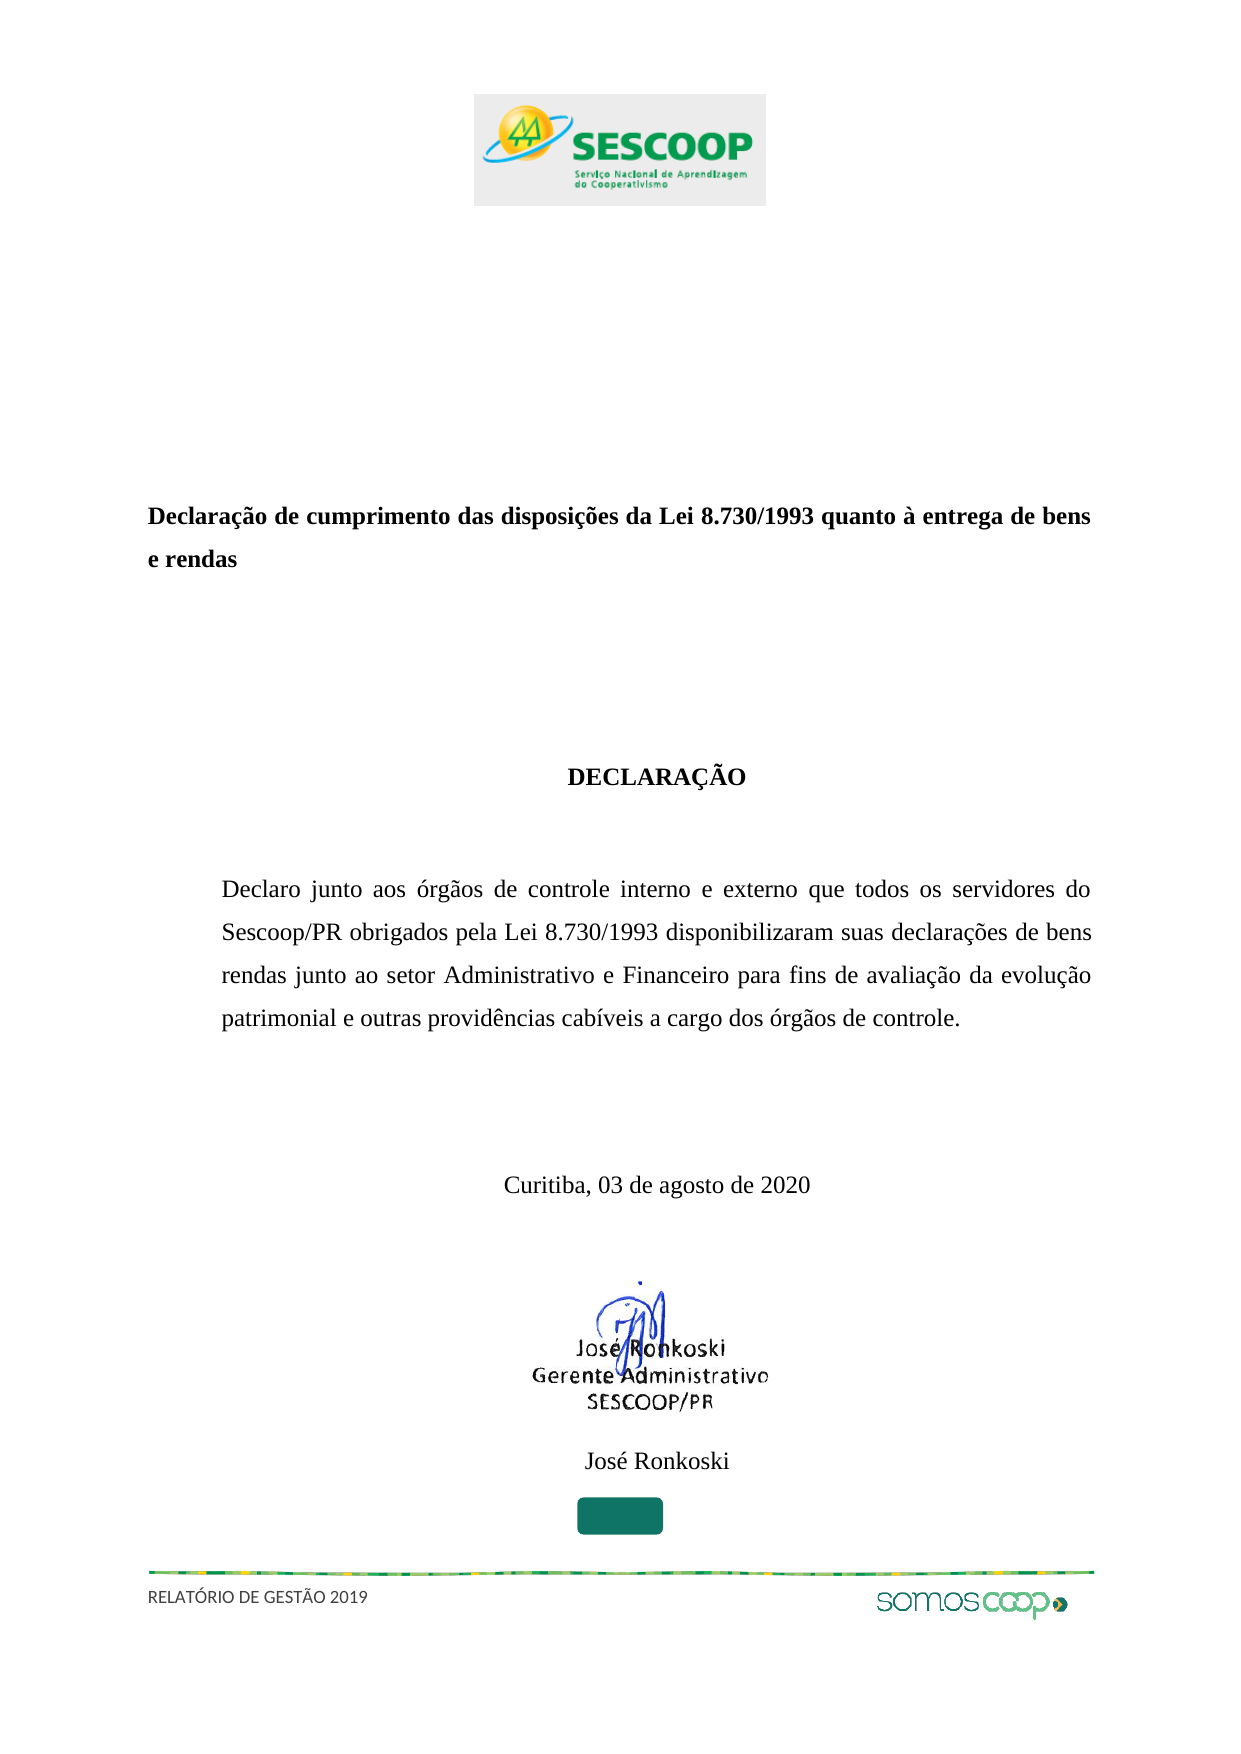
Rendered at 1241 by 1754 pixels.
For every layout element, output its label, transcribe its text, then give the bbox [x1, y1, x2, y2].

list Declaro junto aos órgãos de controle interno e externo que todos os servidores do Sescoop/PR obrigados pela Lei 8.730/1993 disponibilizaram suas declarações de bens rendas junto ao setor Administrativo e Financeiro para fins de avaliação da evolução patrimonial e outras providências cabíveis a cargo dos órgãos de controle. [221, 874, 1092, 1032]
list Curitiba, 03 de agosto de 2020 [221, 1170, 1092, 1199]
list José Ronkoski [222, 1446, 1092, 1474]
list DECLARAÇÃO [221, 762, 1092, 791]
text Declaração de cumprimento das disposições da Lei 8.730/1993 quanto à entrega de bens e rendas [148, 501, 1092, 573]
